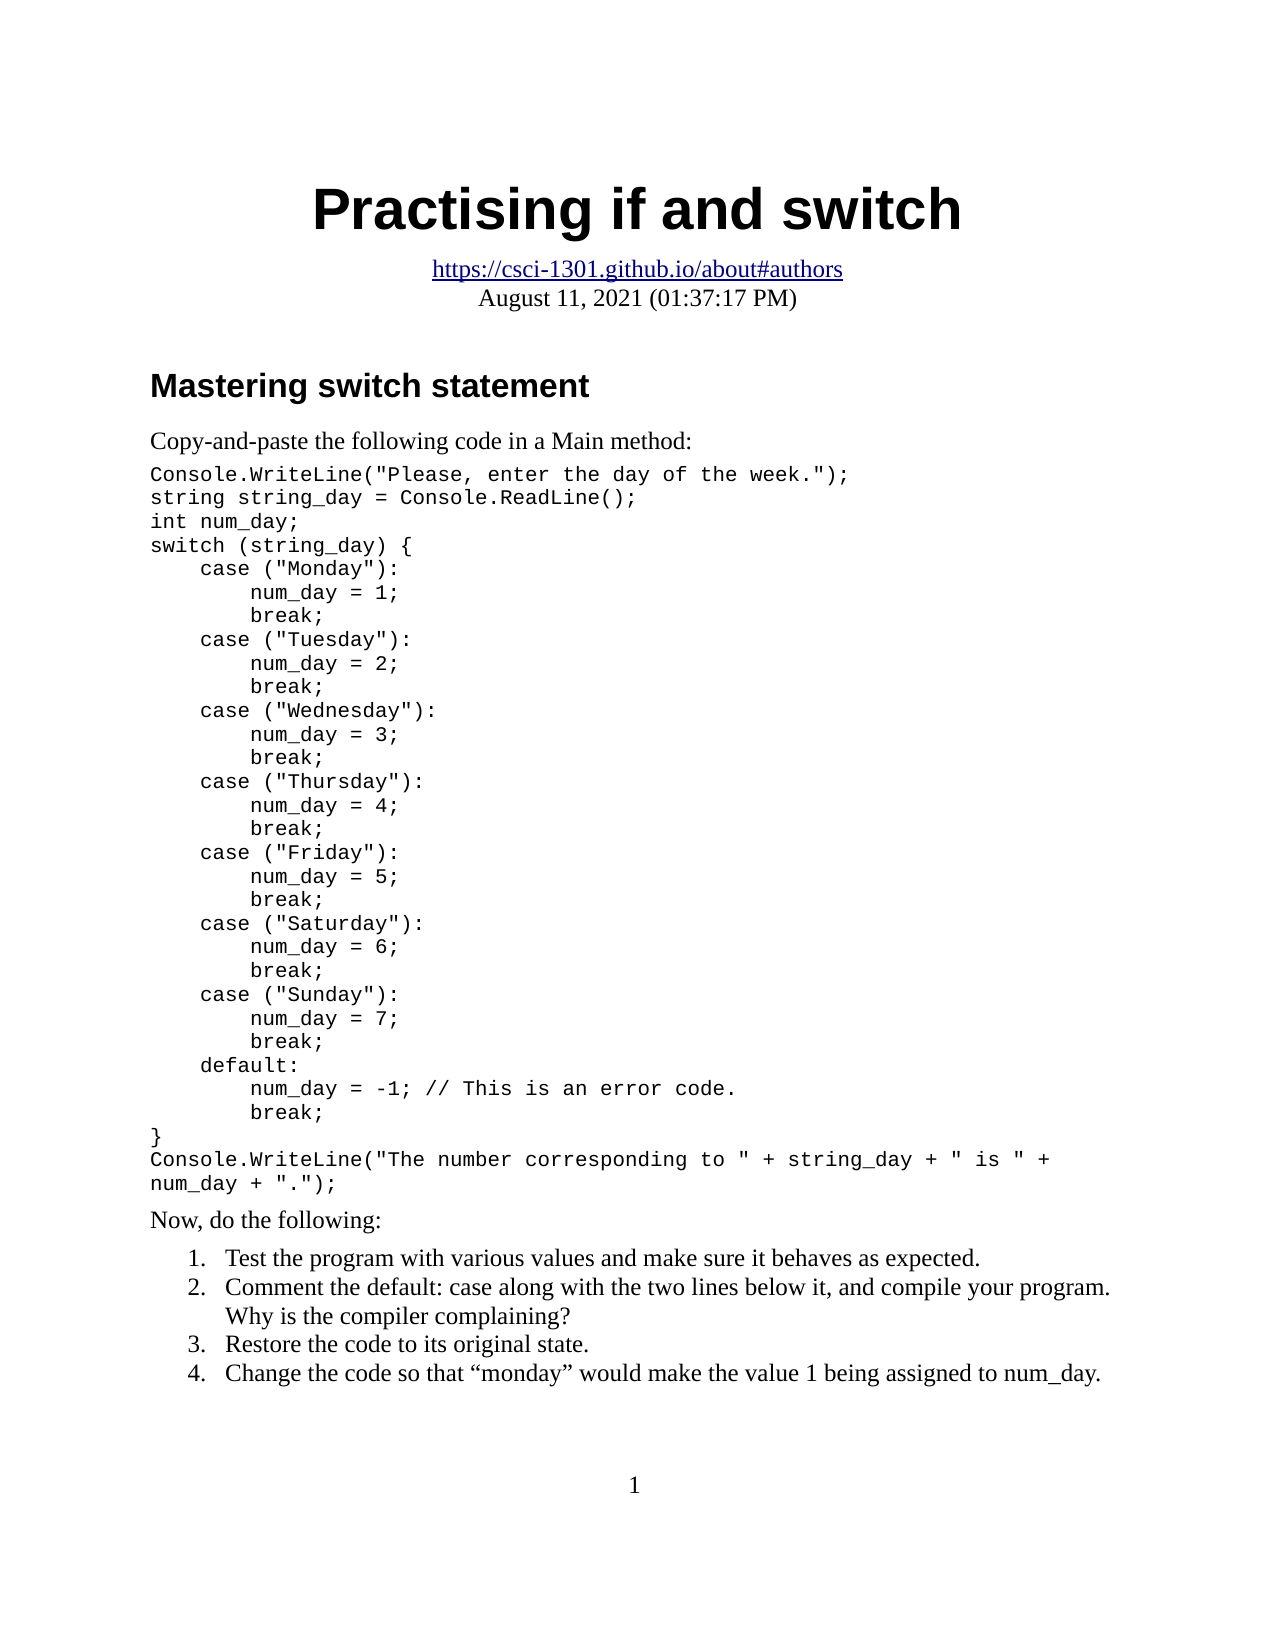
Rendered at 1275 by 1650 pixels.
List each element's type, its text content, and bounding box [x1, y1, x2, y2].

text break; [150, 960, 1125, 984]
title Practising if and switch [150, 175, 1125, 242]
text num_day = 2; [150, 653, 1125, 676]
text num_day = 6; [150, 937, 1125, 960]
text num_day = 5; [150, 866, 1125, 889]
list Comment the default: case along with the two lines below it, and compile your program. Why is the compiler complaining? [187, 1272, 1125, 1329]
text Now, do the following: [150, 1206, 1125, 1234]
text case ("Thursday"): [150, 771, 1125, 795]
text num_day = 1; [150, 582, 1125, 606]
text break; [150, 1102, 1125, 1126]
text num_day = 3; [150, 724, 1125, 747]
text switch (string_day) { [150, 534, 1125, 558]
text num_day = 7; [150, 1007, 1125, 1031]
list Restore the code to its original state. [187, 1329, 1125, 1358]
text case ("Sunday"): [150, 984, 1125, 1007]
text break; [150, 889, 1125, 913]
text case ("Tuesday"): [150, 629, 1125, 653]
text break; [150, 1031, 1125, 1055]
text num_day = -1; // This is an error code. [150, 1078, 1125, 1102]
text num_day = 4; [150, 795, 1125, 818]
text break; [150, 747, 1125, 771]
text case ("Friday"): [150, 842, 1125, 866]
text Copy-and-paste the following code in a Main method: [150, 426, 1125, 455]
text case ("Wednesday"): [150, 700, 1125, 724]
text break; [150, 606, 1125, 629]
text } [150, 1126, 1125, 1149]
text int num_day; [150, 511, 1125, 534]
text break; [150, 818, 1125, 842]
text string string_day = Console.ReadLine(); [150, 487, 1125, 511]
text https://csci-1301.github.io/about#authors [150, 254, 1125, 283]
text break; [150, 676, 1125, 700]
text August 11, 2021 (01:37:17 PM) [150, 283, 1125, 312]
subtitle Mastering switch statement [150, 366, 1125, 404]
list Test the program with various values and make sure it behaves as expected. [187, 1243, 1125, 1272]
text default: [150, 1055, 1125, 1078]
text Console.WriteLine("Please, enter the day of the week."); [150, 464, 1125, 487]
text case ("Monday"): [150, 558, 1125, 582]
list Change the code so that “monday” would make the value 1 being assigned to num_day. [187, 1358, 1125, 1387]
text case ("Saturday"): [150, 913, 1125, 937]
text Console.WriteLine("The number corresponding to " + string_day + " is " + num_day + "."); [150, 1149, 1125, 1197]
